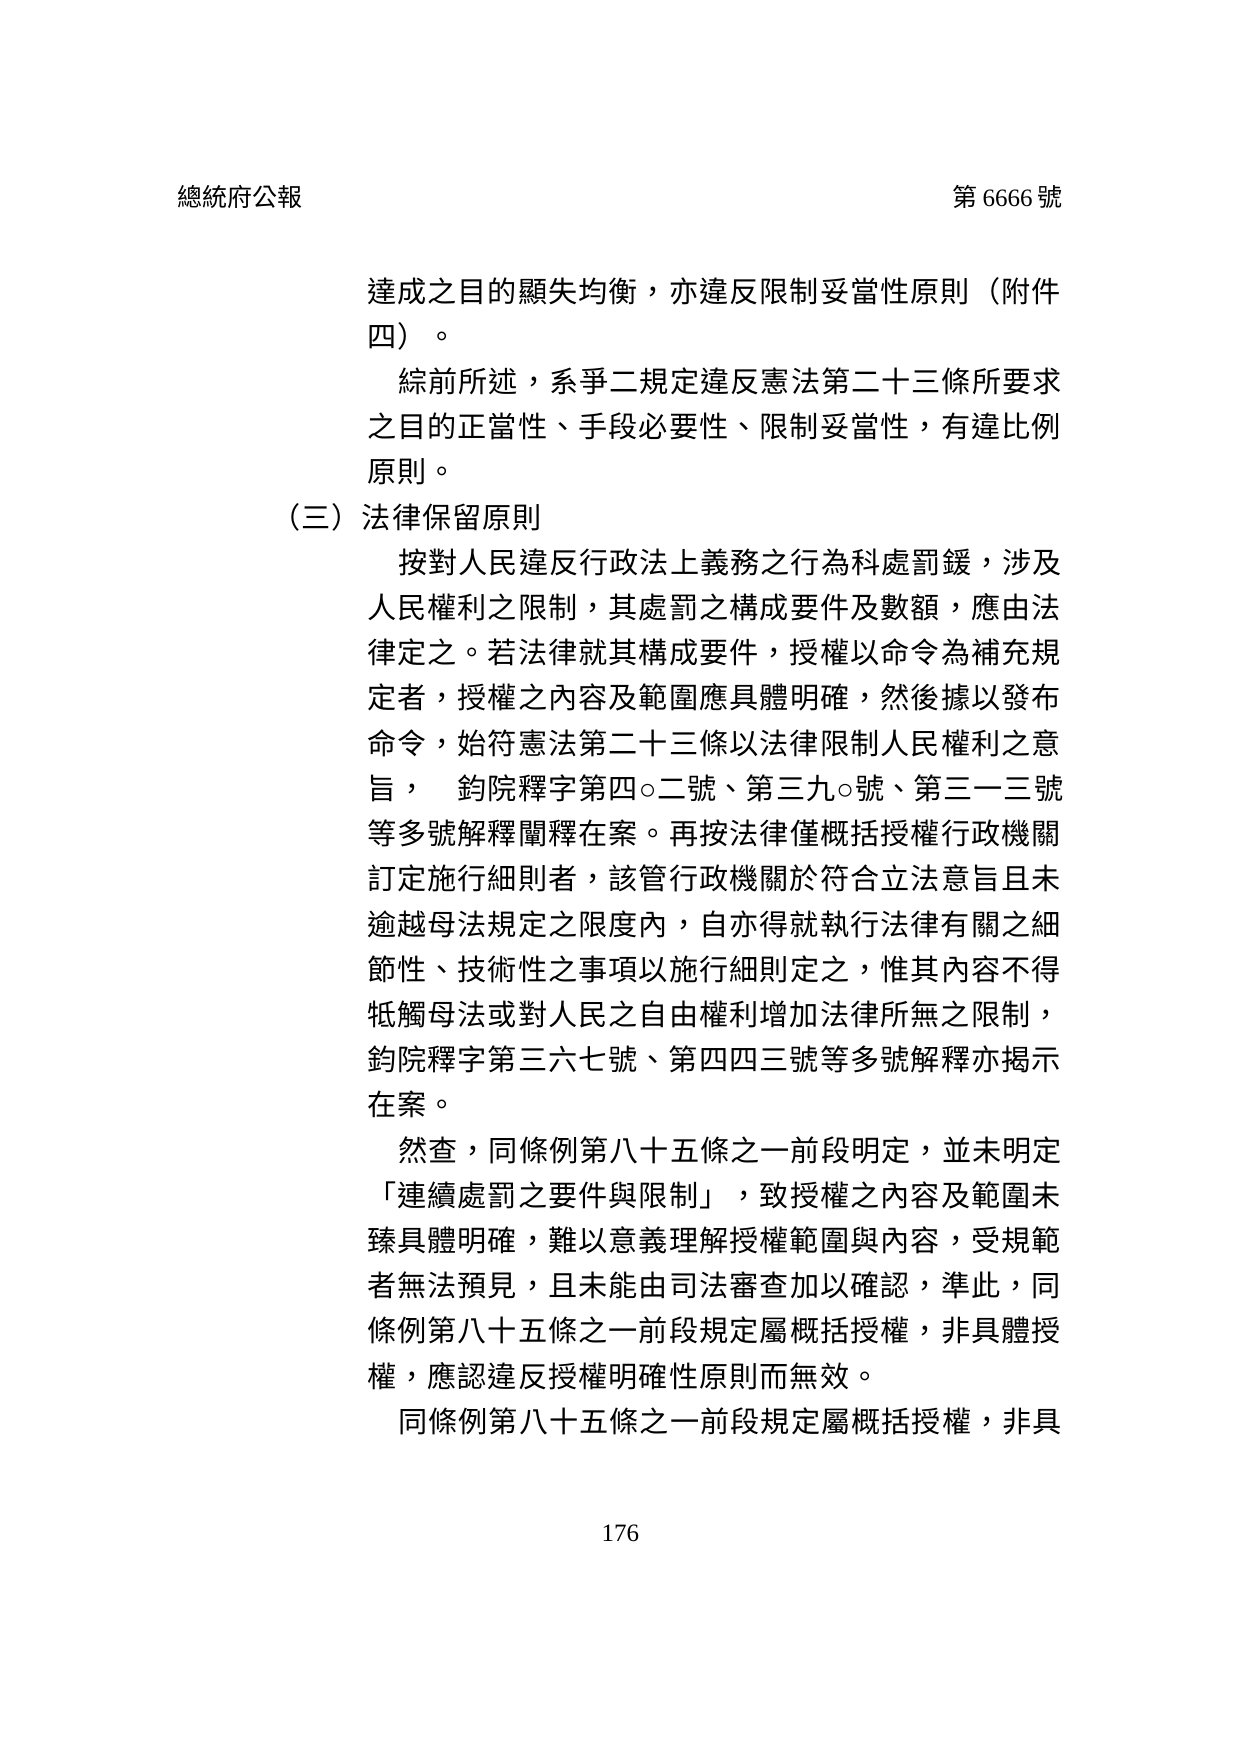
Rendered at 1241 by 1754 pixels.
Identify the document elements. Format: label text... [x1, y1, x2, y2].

text （三）法律保留原則 [177, 492, 1063, 537]
text 同條例第八十五條之一前段規定屬概括授權，非具 [367, 1396, 1063, 1441]
text 然查，同條例第八十五條之一前段明定，並未明定「連續處罰之要件與限制」，致授權之內容及範圍未臻具體明確，難以意義理解授權範圍與內容，受規範者無法預見，且未能由司法審查加以確認，準此，同條例第八十五條之一前段規定屬概括授權，非具體授權，應認違反授權明確性原則而無效。 [367, 1125, 1063, 1396]
text 按對人民違反行政法上義務之行為科處罰鍰，涉及人民權利之限制，其處罰之構成要件及數額，應由法律定之。若法律就其構成要件，授權以命令為補充規定者，授權之內容及範圍應具體明確，然後據以發布命令，始符憲法第二十三條以法律限制人民權利之意旨， 鈞院釋字第四○二號、第三九○號、第三一三號等多號解釋闡釋在案。再按法律僅概括授權行政機關訂定施行細則者，該管行政機關於符合立法意旨且未逾越母法規定之限度內，自亦得就執行法律有關之細節性、技術性之事項以施行細則定之，惟其內容不得牴觸母法或對人民之自由權利增加法律所無之限制， 鈞院釋字第三六七號、第四四三號等多號解釋亦揭示在案。 [367, 537, 1063, 1125]
text 綜前所述，系爭二規定違反憲法第二十三條所要求之目的正當性、手段必要性、限制妥當性，有違比例原則。 [367, 356, 1063, 492]
text 達成之目的顯失均衡，亦違反限制妥當性原則（附件四）。 [367, 266, 1063, 356]
